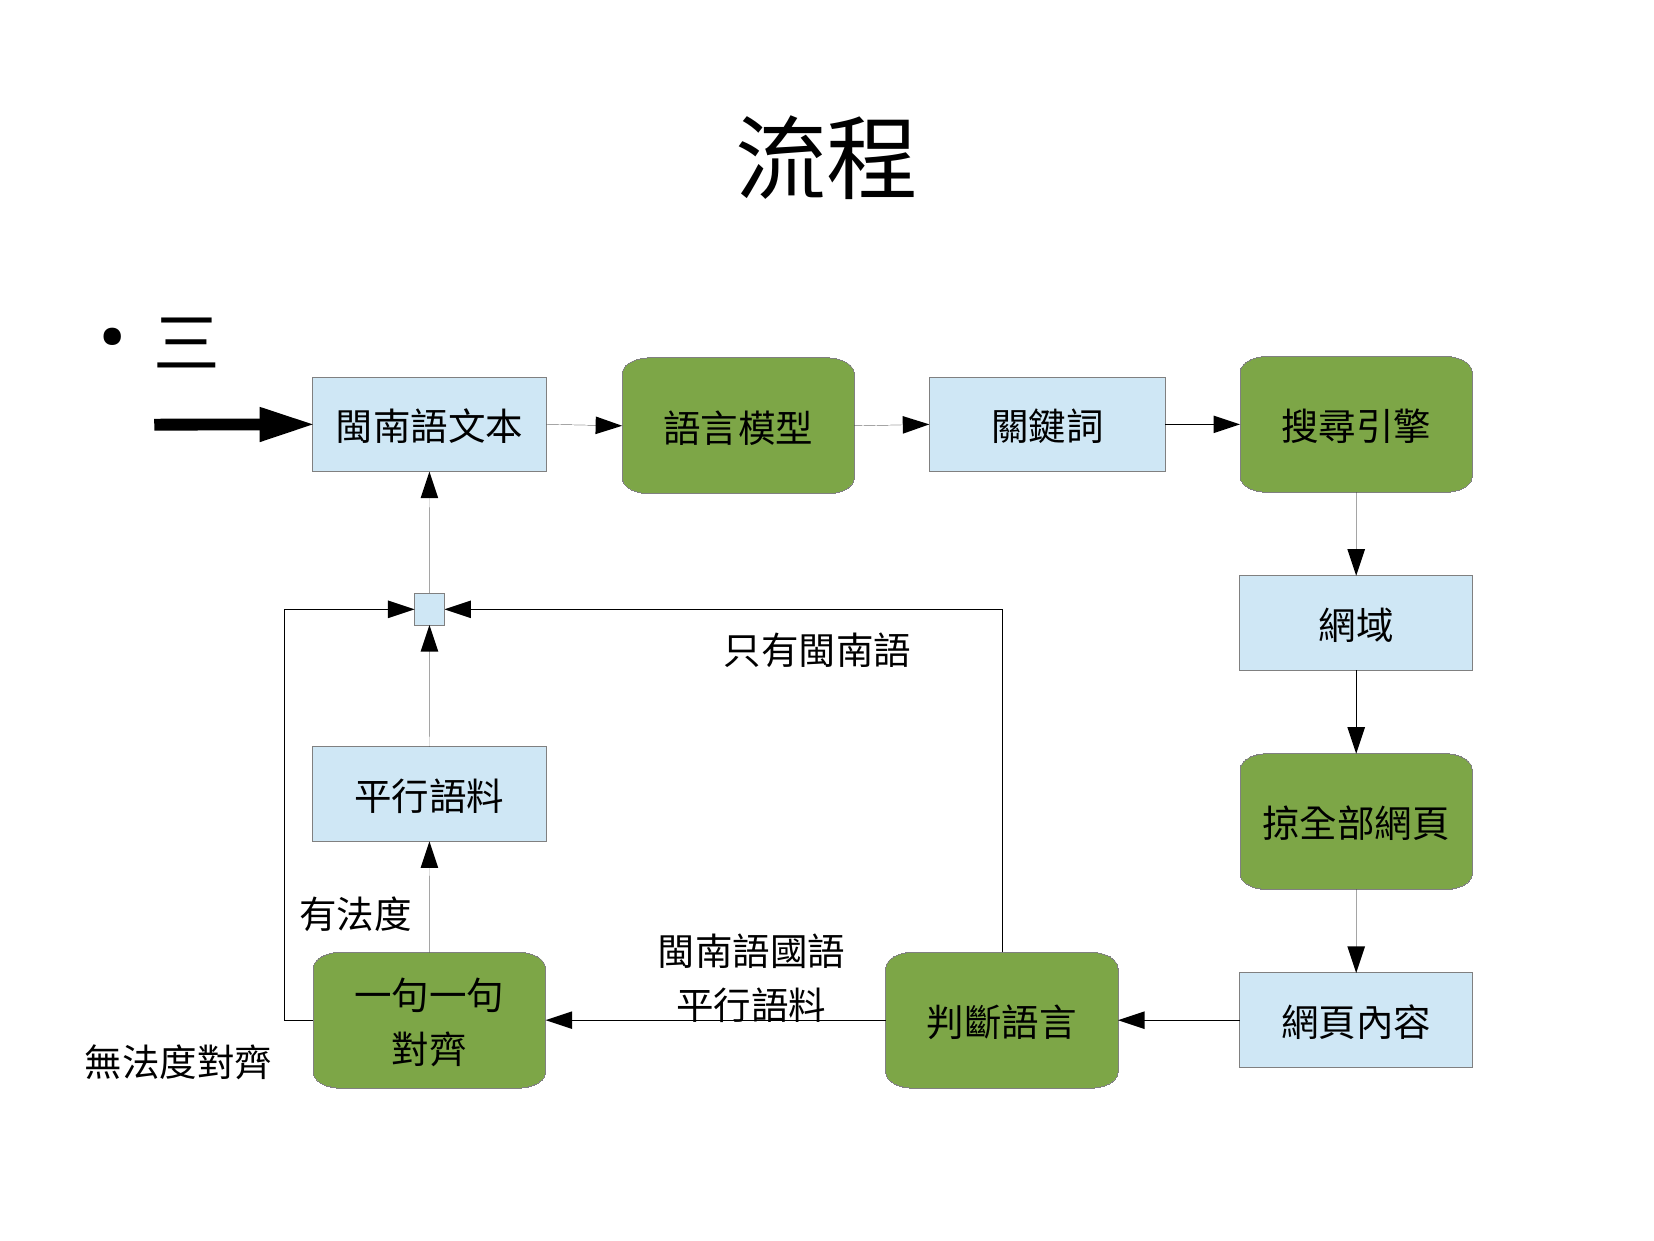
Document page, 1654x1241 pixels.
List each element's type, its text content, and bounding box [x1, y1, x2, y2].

text_box 有法度 [284, 877, 427, 940]
text_box 網域 [1239, 575, 1473, 671]
list 三 [82, 290, 1538, 1109]
text_box 閩南語文本 [312, 377, 547, 472]
text_box 網頁內容 [1239, 972, 1473, 1068]
text_box 搜尋引擎 [1240, 356, 1473, 493]
text_box 一句一句 對齊 [313, 952, 546, 1089]
text_box [414, 593, 445, 626]
text_box 平行語料 [312, 746, 547, 842]
text_box 語言模型 [622, 357, 855, 494]
text_box 判斷語言 [885, 952, 1119, 1089]
text_box 無法度對齊 [70, 1025, 288, 1088]
text_box 閩南語國語 平行語料 [642, 914, 860, 1020]
text_box 只有閩南語 [709, 613, 927, 676]
title 流程 [82, 49, 1571, 257]
text_box 掠全部網頁 [1240, 753, 1473, 890]
text_box 關鍵詞 [929, 377, 1166, 472]
